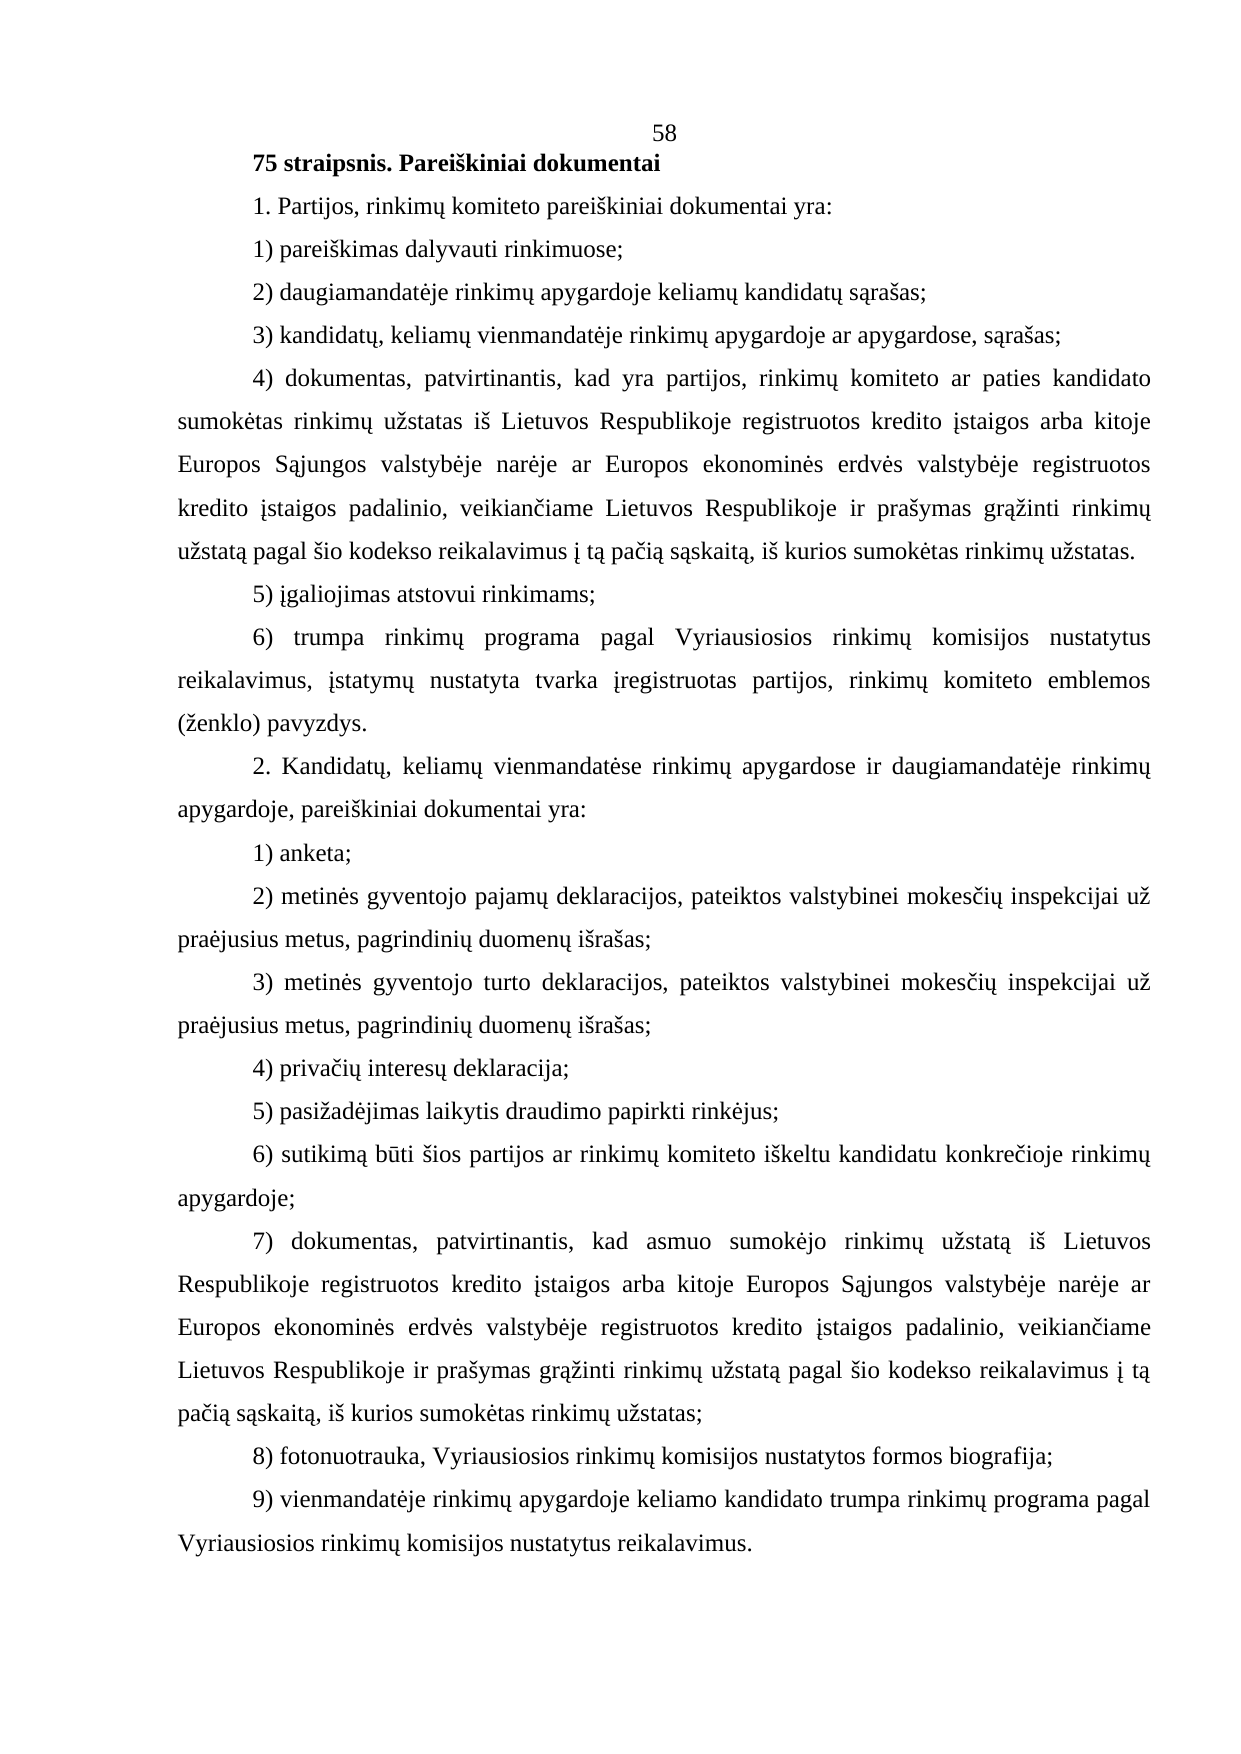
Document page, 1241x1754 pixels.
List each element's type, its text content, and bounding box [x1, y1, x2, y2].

text 2. Kandidatų, keliamų vienmandatėse rinkimų apygardose ir daugiamandatėje rinkimų apygardoje, pareiškiniai dokumentai yra: [177, 751, 1152, 823]
text 1. Partijos, rinkimų komiteto pareiškiniai dokumentai yra: [177, 191, 1152, 219]
text 6) trumpa rinkimų programa pagal Vyriausiosios rinkimų komisijos nustatytus reikalavimus, įstatymų nustatyta tvarka įregistruotas partijos, rinkimų komiteto emblemos (ženklo) pavyzdys. [177, 622, 1152, 737]
text 3) metinės gyventojo turto deklaracijos, pateiktos valstybinei mokesčių inspekcijai už praėjusius metus, pagrindinių duomenų išrašas; [177, 967, 1152, 1039]
text 3) kandidatų, keliamų vienmandatėje rinkimų apygardoje ar apygardose, sąrašas; [177, 320, 1152, 349]
text 2) metinės gyventojo pajamų deklaracijos, pateiktos valstybinei mokesčių inspekcijai už praėjusius metus, pagrindinių duomenų išrašas; [177, 881, 1152, 953]
text 5) įgaliojimas atstovui rinkimams; [177, 579, 1152, 608]
text 1) anketa; [177, 838, 1152, 866]
subtitle 75 straipsnis. Pareiškiniai dokumentai [177, 148, 1152, 176]
text 2) daugiamandatėje rinkimų apygardoje keliamų kandidatų sąrašas; [177, 277, 1152, 306]
text 8) fotonuotrauka, Vyriausiosios rinkimų komisijos nustatytos formos biografija; [177, 1441, 1152, 1470]
text 4) dokumentas, patvirtinantis, kad yra partijos, rinkimų komiteto ar paties kandidato sumokėtas rinkimų užstatas iš Lietuvos Respublikoje registruotos kredito įstaigos arba kitoje Europos Sąjungos valstybėje narėje ar Europos ekonominės erdvės valstybėje registruotos kredito įstaigos padalinio, veikiančiame Lietuvos Respublikoje ir prašymas grąžinti rinkimų užstatą pagal šio kodekso reikalavimus į tą pačią sąskaitą, iš kurios sumokėtas rinkimų užstatas. [177, 363, 1152, 564]
text 7) dokumentas, patvirtinantis, kad asmuo sumokėjo rinkimų užstatą iš Lietuvos Respublikoje registruotos kredito įstaigos arba kitoje Europos Sąjungos valstybėje narėje ar Europos ekonominės erdvės valstybėje registruotos kredito įstaigos padalinio, veikiančiame Lietuvos Respublikoje ir prašymas grąžinti rinkimų užstatą pagal šio kodekso reikalavimus į tą pačią sąskaitą, iš kurios sumokėtas rinkimų užstatas; [177, 1226, 1152, 1427]
text 5) pasižadėjimas laikytis draudimo papirkti rinkėjus; [177, 1096, 1152, 1125]
text 9) vienmandatėje rinkimų apygardoje keliamo kandidato trumpa rinkimų programa pagal Vyriausiosios rinkimų komisijos nustatytus reikalavimus. [177, 1484, 1152, 1556]
text 6) sutikimą būti šios partijos ar rinkimų komiteto iškeltu kandidatu konkrečioje rinkimų apygardoje; [177, 1139, 1152, 1211]
text 4) privačių interesų deklaracija; [177, 1053, 1152, 1082]
text 1) pareiškimas dalyvauti rinkimuose; [177, 234, 1152, 263]
